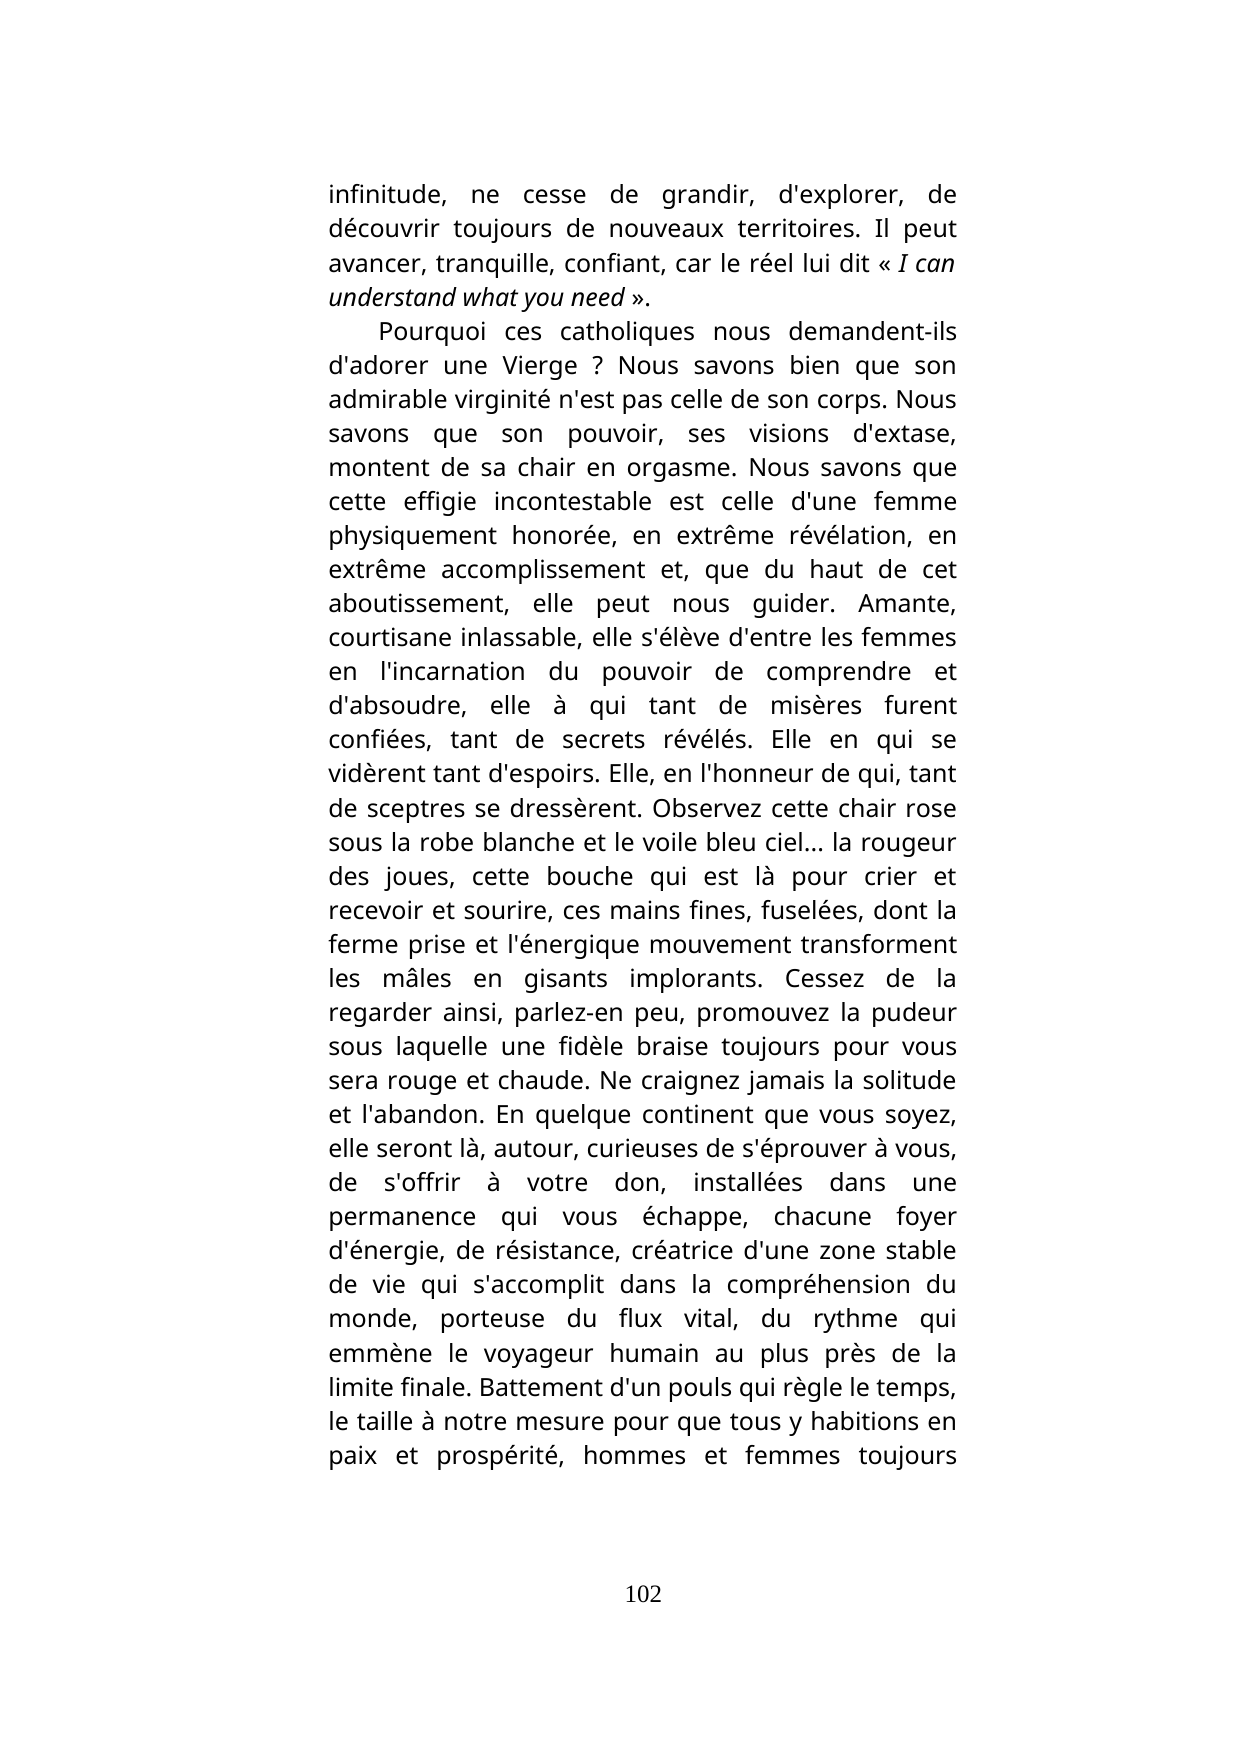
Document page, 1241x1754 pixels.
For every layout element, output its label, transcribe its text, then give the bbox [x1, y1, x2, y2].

text infinitude, ne cesse de grandir, d'explorer, de découvrir toujours de nouveaux territoires. Il peut avancer, tranquille, confiant, car le réel lui dit « I can understand what you need ». [328, 177, 958, 313]
text Pourquoi ces catholiques nous demandent-ils d'adorer une Vierge ? Nous savons bien que son admirable virginité n'est pas celle de son corps. Nous savons que son pouvoir, ses visions d'extase, montent de sa chair en orgasme. Nous savons que cette effigie incontestable est celle d'une femme physiquement honorée, en extrême révélation, en extrême accomplissement et, que du haut de cet aboutissement, elle peut nous guider. Amante, courtisane inlassable, elle s'élève d'entre les femmes en l'incarnation du pouvoir de comprendre et d'absoudre, elle à qui tant de misères furent confiées, tant de secrets révélés. Elle en qui se vidèrent tant d'espoirs. Elle, en l'honneur de qui, tant de sceptres se dressèrent. Observez cette chair rose sous la robe blanche et le voile bleu ciel... la rougeur des joues, cette bouche qui est là pour crier et recevoir et sourire, ces mains fines, fuselées, dont la ferme prise et l'énergique mouvement transforment les mâles en gisants implorants. Cessez de la regarder ainsi, parlez-en peu, promouvez la pudeur sous laquelle une fidèle braise toujours pour vous sera rouge et chaude. Ne craignez jamais la solitude et l'abandon. En quelque continent que vous soyez, elle seront là, autour, curieuses de s'éprouver à vous, de s'offrir à votre don, installées dans une permanence qui vous échappe, chacune foyer d'énergie, de résistance, créatrice d'une zone stable de vie qui s'accomplit dans la compréhension du monde, porteuse du flux vital, du rythme qui emmène le voyageur humain au plus près de la limite finale. Battement d'un pouls qui règle le temps, le taille à notre mesure pour que tous y habitions en paix et prospérité, hommes et femmes toujours [328, 313, 958, 1471]
